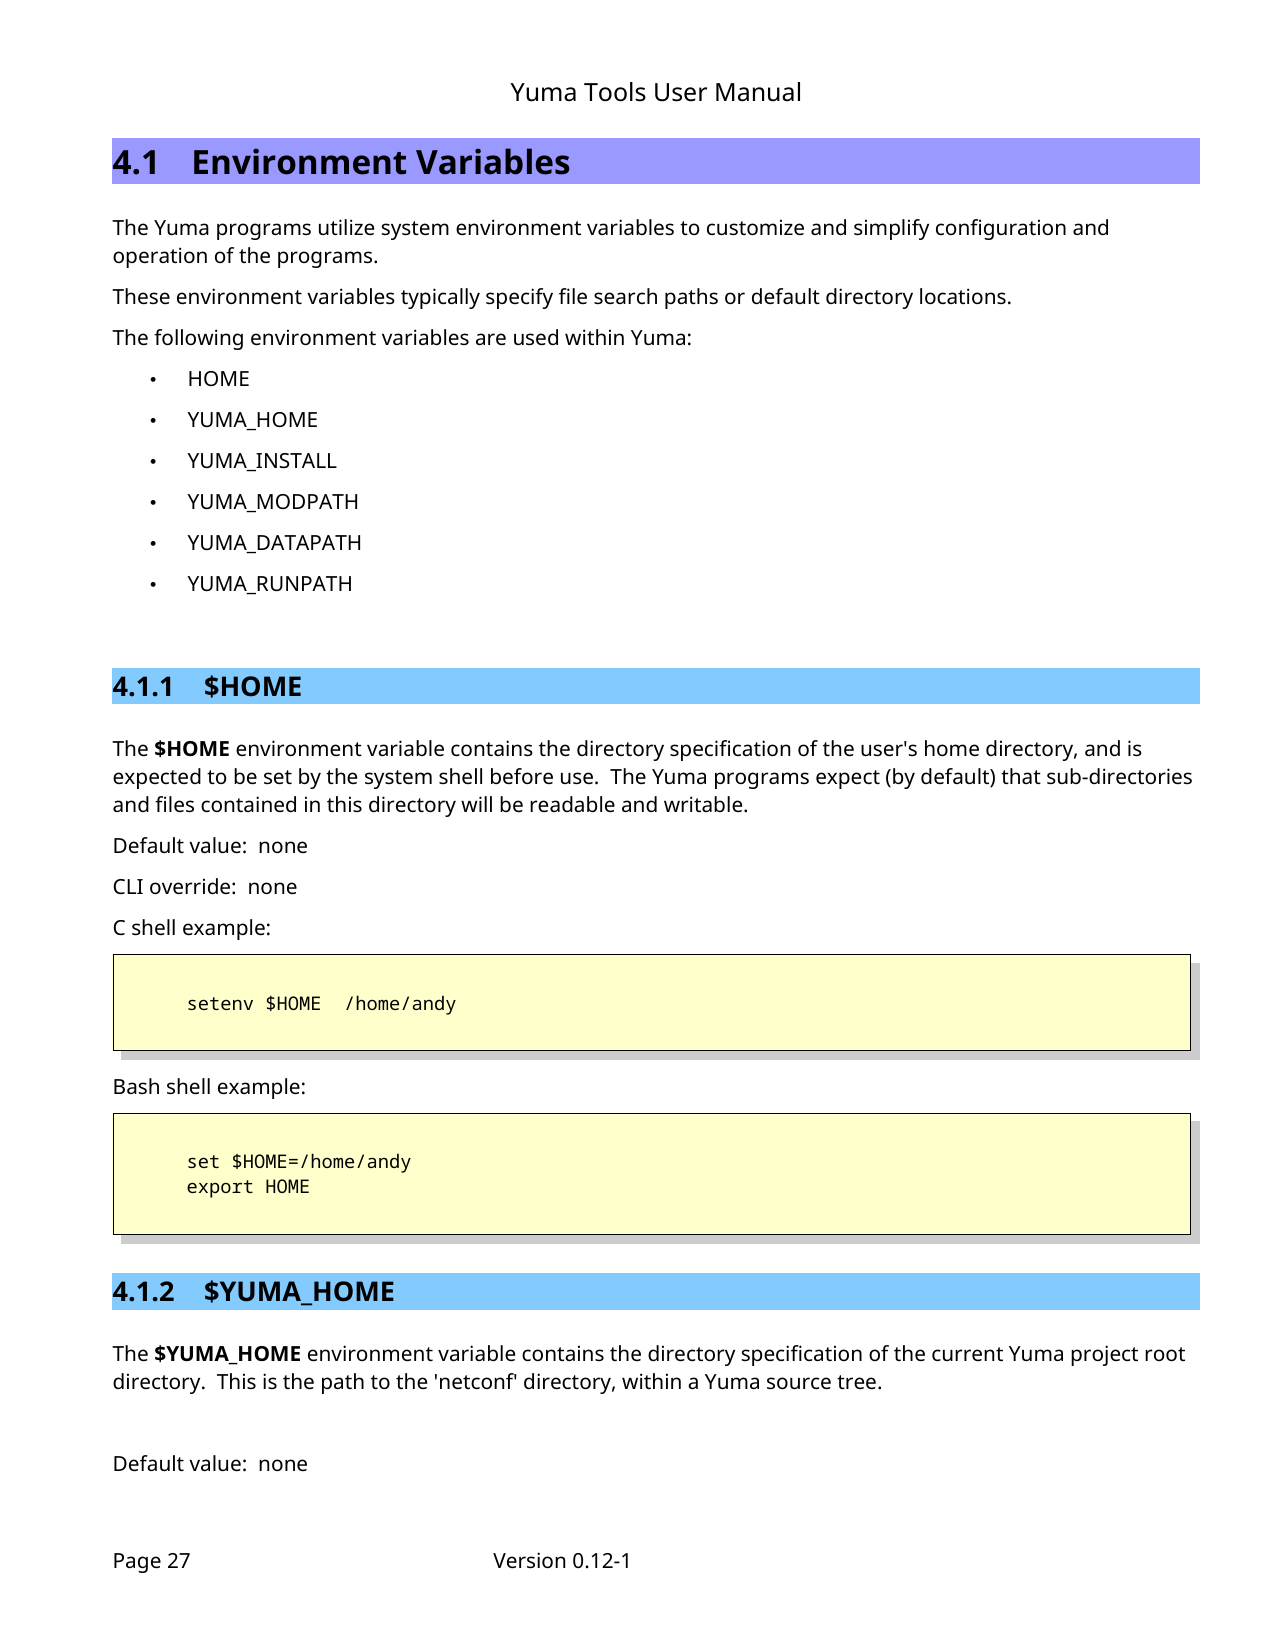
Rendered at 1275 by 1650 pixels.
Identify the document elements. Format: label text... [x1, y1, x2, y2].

subtitle $YUMA_HOME [112, 1273, 1200, 1310]
text The Yuma programs utilize system environment variables to customize and simplify configuration and operation of the programs. [112, 213, 1200, 270]
subtitle $HOME [112, 668, 1200, 704]
text C shell example: [112, 913, 1200, 942]
list YUMA_HOME [150, 405, 1200, 434]
text These environment variables typically specify file search paths or default directory locations. [112, 282, 1200, 311]
list YUMA_DATAPATH [150, 528, 1200, 557]
list YUMA_MODPATH [150, 487, 1200, 516]
text The $HOME environment variable contains the directory specification of the user's home directory, and is expected to be set by the system shell before use. The Yuma programs expect (by default) that sub-directories and files contained in this directory will be readable and writable. [112, 734, 1200, 819]
subtitle Environment Variables [112, 138, 1200, 184]
text The $YUMA_HOME environment variable contains the directory specification of the current Yuma project root directory. This is the path to the 'netconf' directory, within a Yuma source tree. [112, 1339, 1200, 1396]
text The following environment variables are used within Yuma: [112, 323, 1200, 352]
list YUMA_INSTALL [150, 446, 1200, 475]
text CLI override: none [112, 872, 1200, 901]
text Default value: none [112, 1449, 1200, 1478]
text setenv $HOME /home/andy [114, 955, 1190, 1050]
list HOME [150, 364, 1200, 393]
text Default value: none [112, 831, 1200, 860]
text set $HOME=/home/andy export HOME [114, 1114, 1190, 1234]
list YUMA_RUNPATH [150, 569, 1200, 597]
text Bash shell example: [112, 1072, 1200, 1100]
